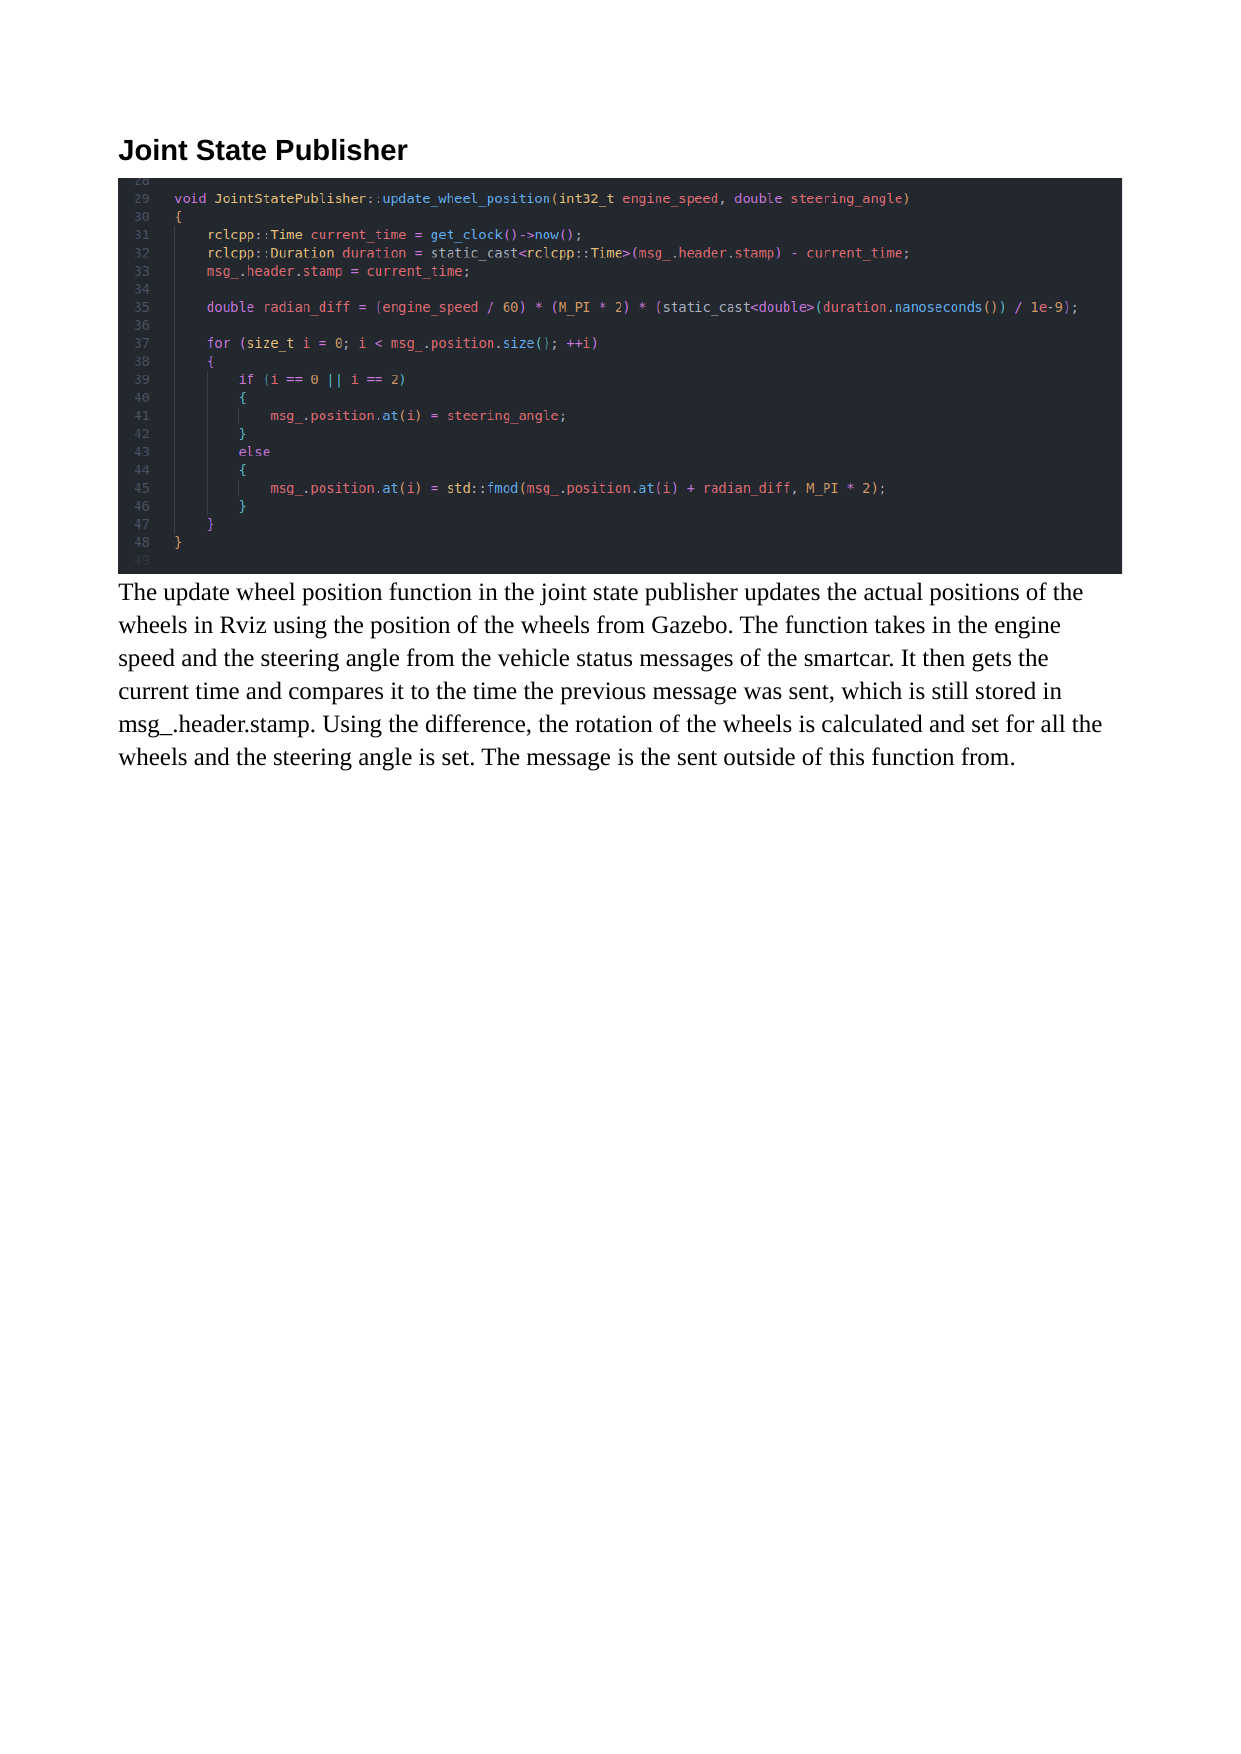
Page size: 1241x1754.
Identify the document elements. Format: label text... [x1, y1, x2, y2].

picture [118, 178, 1123, 574]
subtitle Joint State Publisher [118, 133, 1122, 166]
text The update wheel position function in the joint state publisher updates the actual positions of the wheels in Rviz using the position of the wheels from Gazebo. The function takes in the engine speed and the steering angle from the vehicle status messages of the smartcar. It then gets the current time and compares it to the time the previous message was sent, which is still stored in msg_.header.stamp. Using the difference, the rotation of the wheels is calculated and set for all the wheels and the steering angle is set. The message is the sent outside of this function from. [118, 574, 1122, 771]
